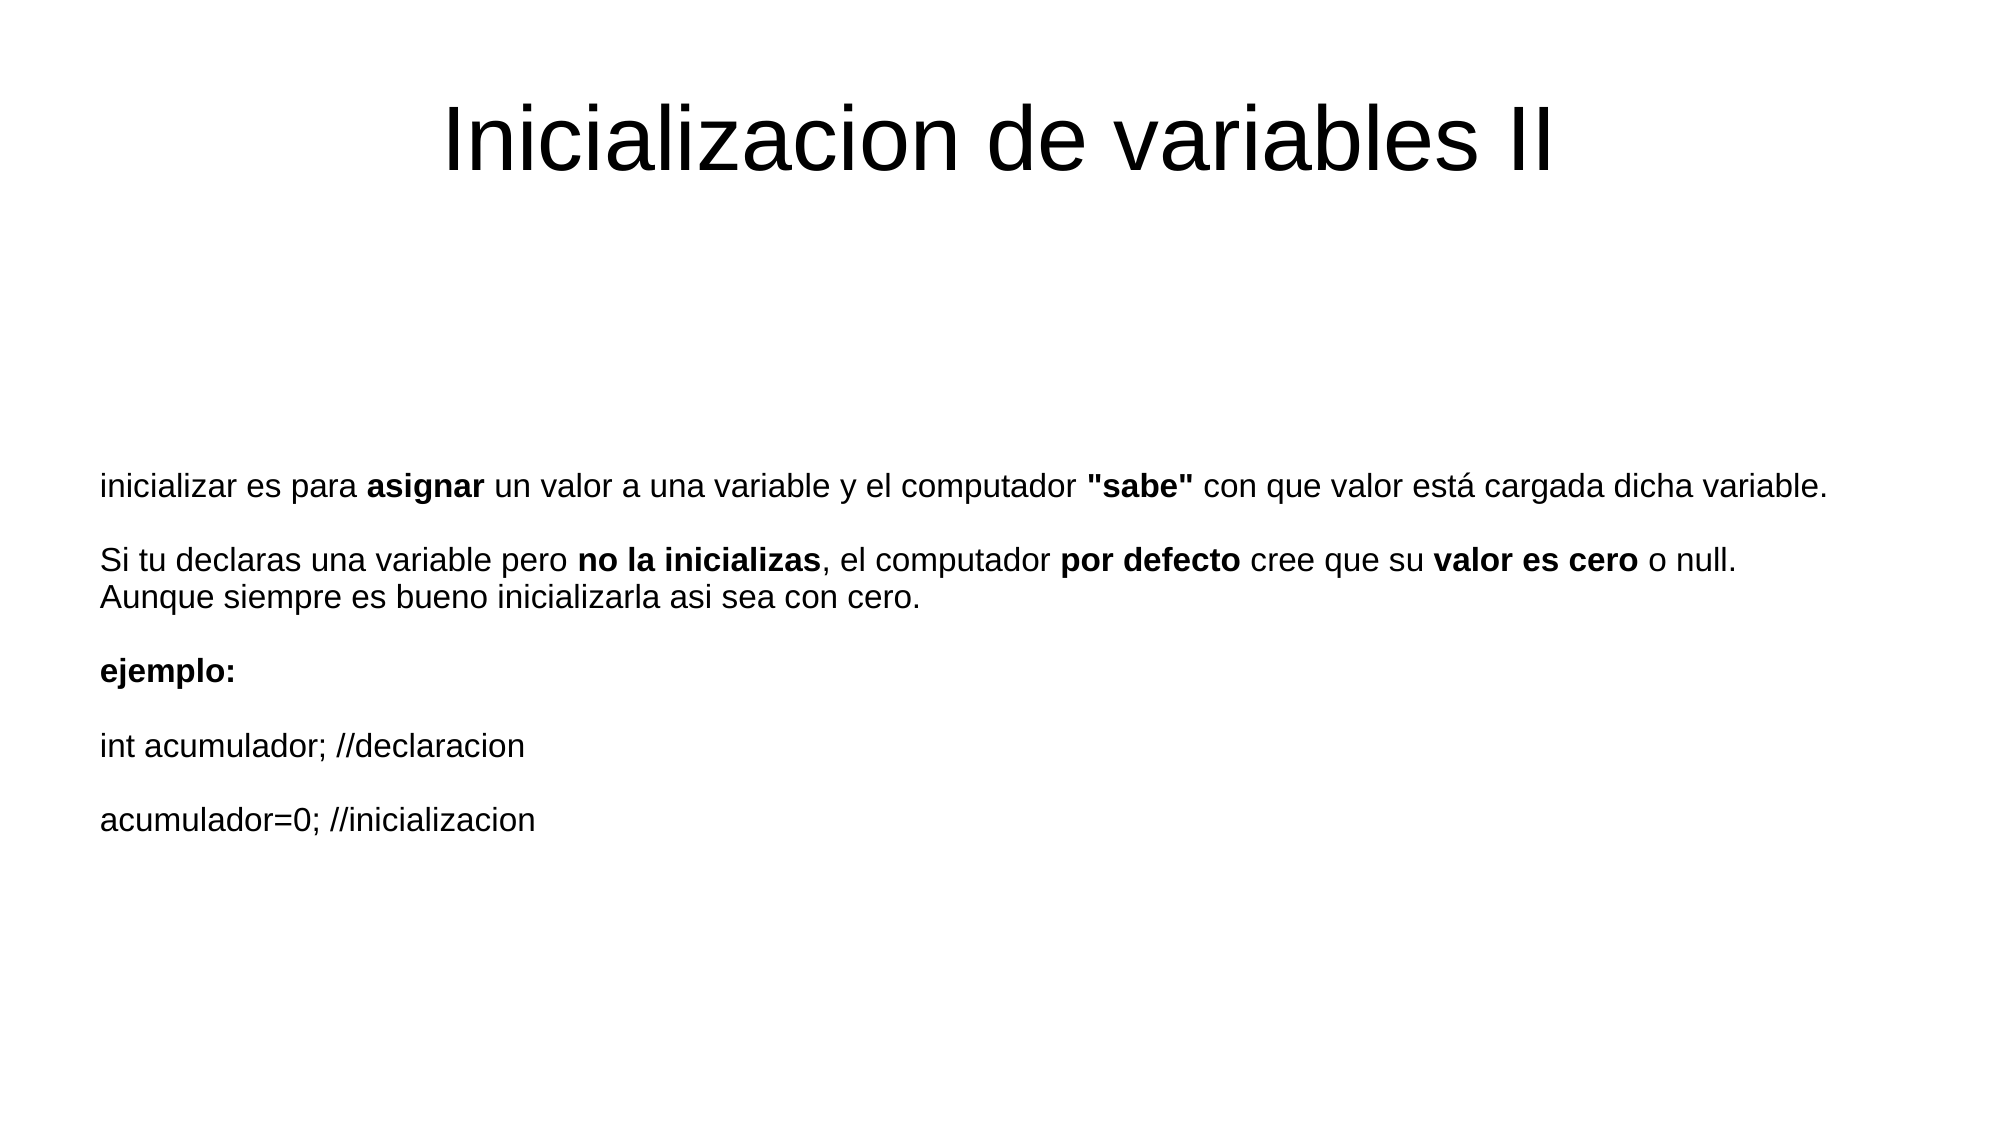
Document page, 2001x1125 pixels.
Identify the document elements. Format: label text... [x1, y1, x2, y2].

title Inicializacion de variables II [99, 44, 1900, 233]
subtitle inicializar es para asignar un valor a una variable y el computador "sabe" con que valor está cargada dicha variable. Si tu declaras una variable pero no la inicializas, el computador por defecto cree que su valor es cero o null. Aunque siempre es bueno inicializarla asi sea con cero. ejemplo: int acumulador; //declaracion acumulador=0; //inicializacion [99, 263, 1900, 1006]
